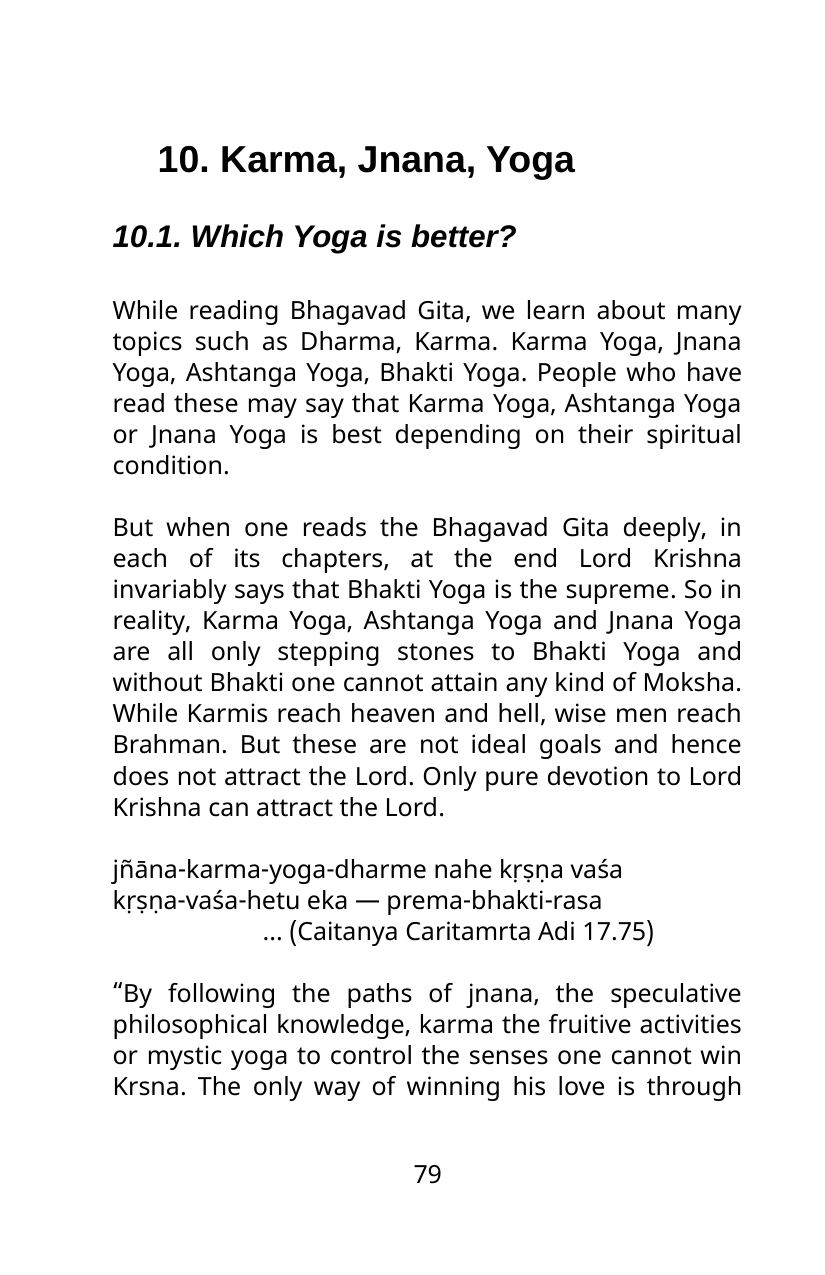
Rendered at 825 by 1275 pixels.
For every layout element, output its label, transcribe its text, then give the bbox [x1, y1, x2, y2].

text ... (Caitanya Caritamrta Adi 17.75) [112, 918, 742, 949]
text While reading Bhagavad Gita, we learn about many topics such as Dharma, Karma. Karma Yoga, Jnana Yoga, Ashtanga Yoga, Bhakti Yoga. People who have read these may say that Karma Yoga, Ashtanga Yoga or Jnana Yoga is best depending on their spiritual condition. [112, 298, 742, 484]
text kṛṣṇa-vaśa-hetu eka — prema-bhakti-rasa [112, 887, 742, 918]
text But when one reads the Bhagavad Gita deeply, in each of its chapters, at the end Lord Krishna invariably says that Bhakti Yoga is the supreme. So in reality, Karma Yoga, Ashtanga Yoga and Jnana Yoga are all only stepping stones to Bhakti Yoga and without Bhakti one cannot attain any kind of Moksha. While Karmis reach heaven and hell, wise men reach Brahman. But these are not ideal goals and hence does not attract the Lord. Only pure devotion to Lord Krishna can attract the Lord. [112, 515, 742, 825]
subtitle 10.1. Which Yoga is better? [67, 218, 742, 254]
subtitle 10. Karma, Jnana, Yoga [112, 137, 742, 181]
text “By following the paths of jnana, the speculative philosophical knowledge, karma the fruitive activities or mystic yoga to control the senses one cannot win Krsna. The only way of winning his love is through [112, 981, 742, 1105]
text jñāna-karma-yoga-dharme nahe kṛṣṇa vaśa [112, 856, 742, 887]
